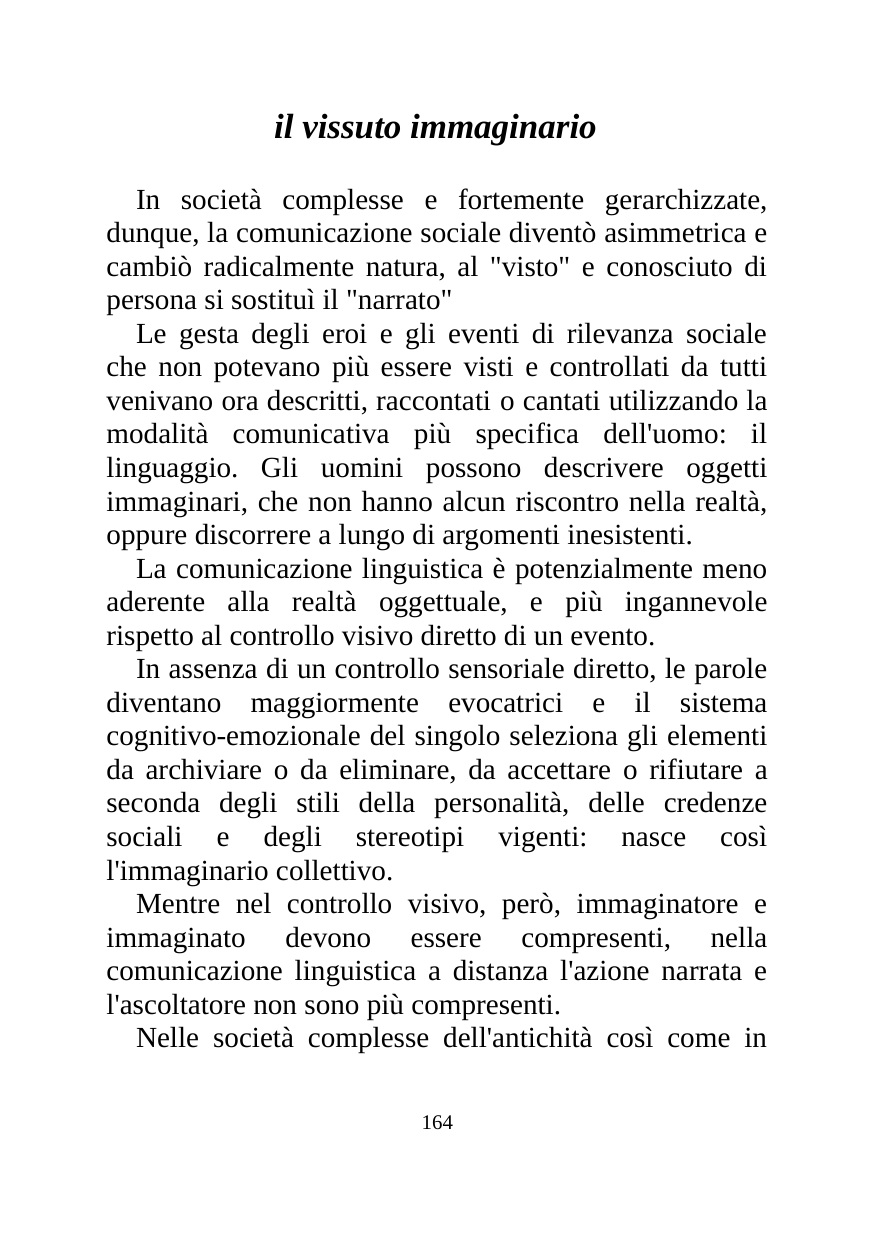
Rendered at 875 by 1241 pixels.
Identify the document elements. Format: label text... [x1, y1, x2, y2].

text In società complesse e fortemente gerarchizzate, dunque, la comunicazione sociale diventò asimmetrica e cambiò radicalmente natura, al "visto" e conosciuto di persona si sostituì il "narrato" [106, 182, 768, 316]
text In assenza di un controllo sensoriale diretto, le parole diventano maggiormente evocatrici e il sistema cognitivo-emozionale del singolo seleziona gli elementi da archiviare o da eliminare, da accettare o rifiutare a seconda degli stili della personalità, delle credenze sociali e degli stereotipi vigenti: nasce così l'immaginario collettivo. [106, 651, 768, 886]
subtitle il vissuto immaginario [106, 106, 768, 146]
text Mentre nel controllo visivo, però, immaginatore e immaginato devono essere compresenti, nella comunicazione linguistica a distanza l'azione narrata e l'ascoltatore non sono più compresenti. [106, 886, 768, 1020]
text La comunicazione linguistica è potenzialmente meno aderente alla realtà oggettuale, e più ingannevole rispetto al controllo visivo diretto di un evento. [106, 551, 768, 651]
text Nelle società complesse dell'antichità così come in [106, 1020, 768, 1054]
text Le gesta degli eroi e gli eventi di rilevanza sociale che non potevano più essere visti e controllati da tutti venivano ora descritti, raccontati o cantati utilizzando la modalità comunicativa più specifica dell'uomo: il linguaggio. Gli uomini possono descrivere oggetti immaginari, che non hanno alcun riscontro nella realtà, oppure discorrere a lungo di argomenti inesistenti. [106, 316, 768, 551]
